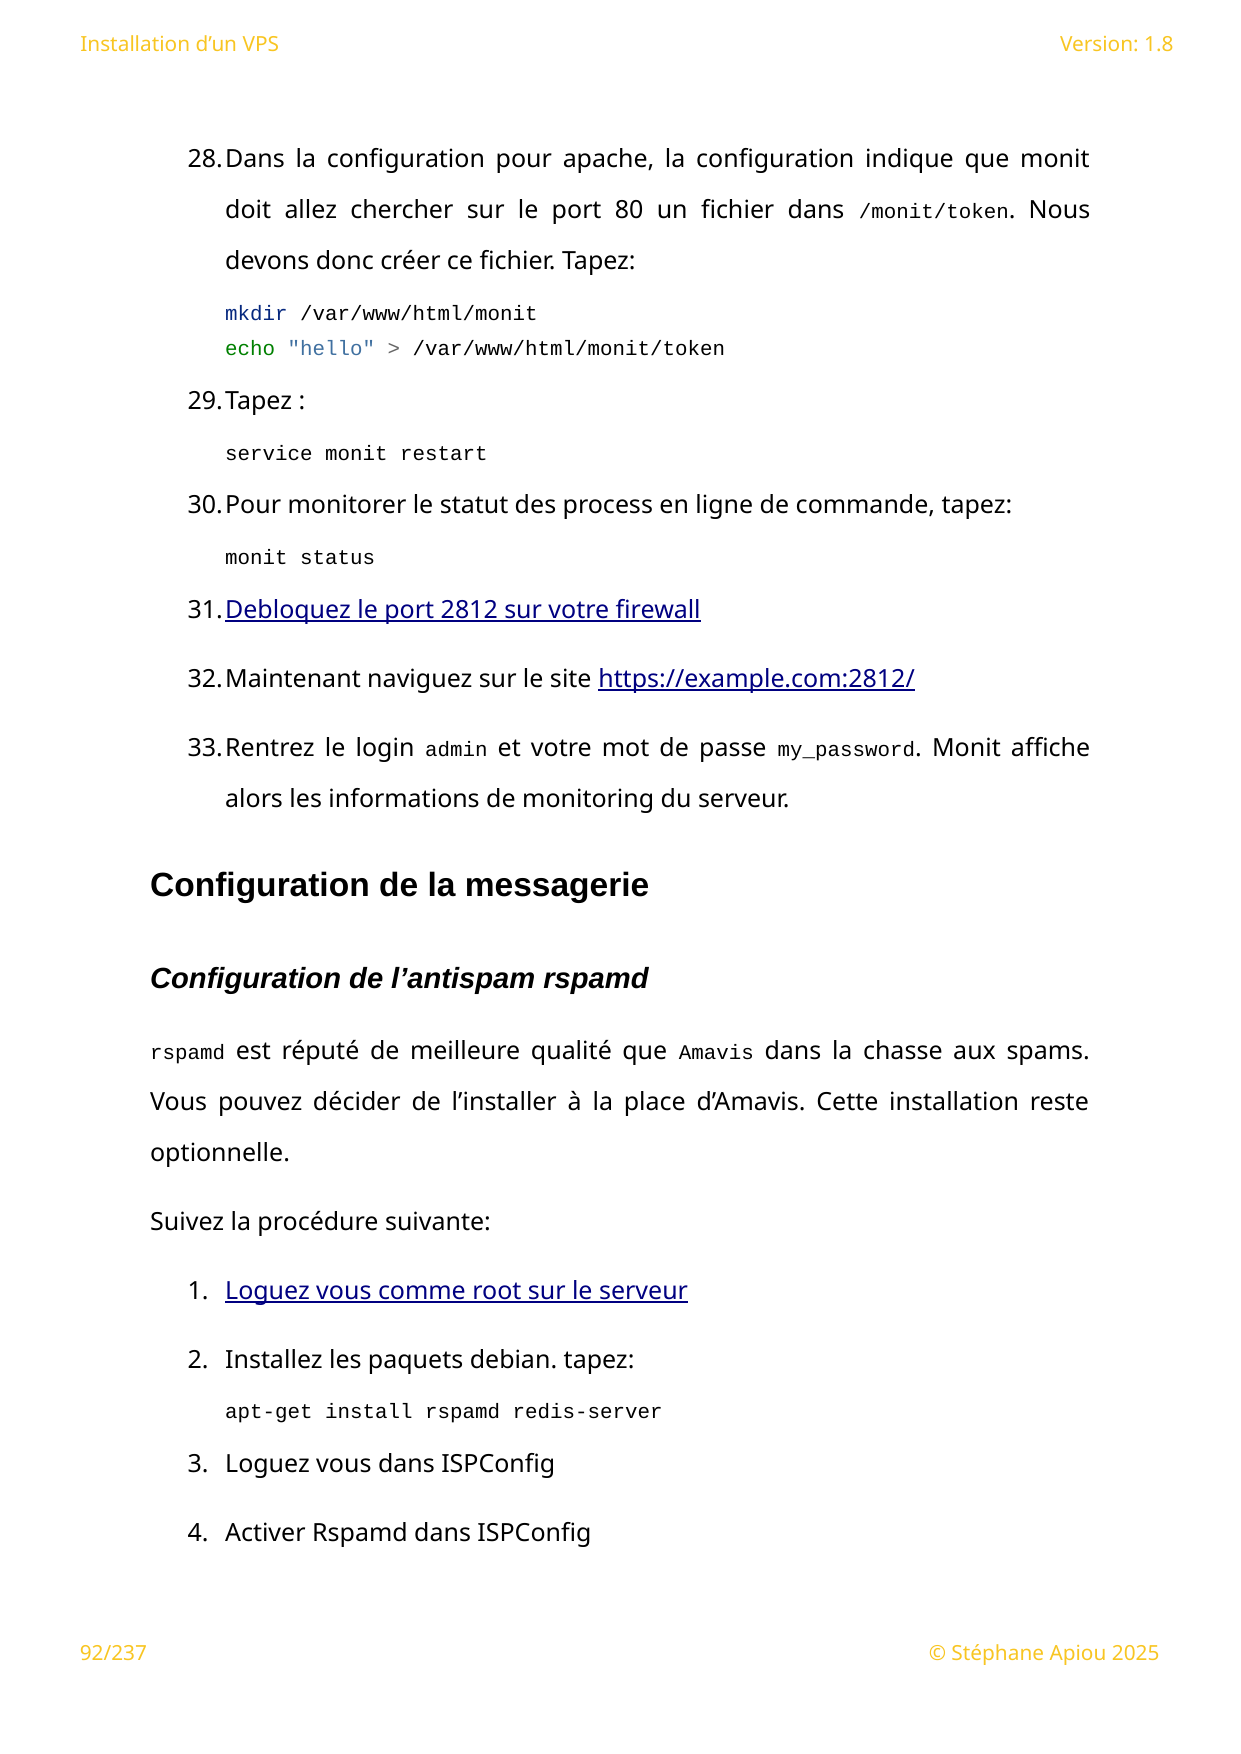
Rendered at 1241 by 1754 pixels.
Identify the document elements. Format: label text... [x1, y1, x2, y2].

text Suivez la procédure suivante: [150, 1203, 1090, 1238]
list Activer Rspamd dans ISPConfig [187, 1515, 1090, 1549]
list Installez les paquets debian. tapez: [187, 1341, 1090, 1376]
text rspamd est réputé de meilleure qualité que Amavis dans la chasse aux spams. Vous pouvez décider de l’installer à la place d’Amavis. Cette installation reste optionnelle. [150, 1032, 1090, 1169]
list Loguez vous dans ISPConfig [187, 1446, 1090, 1480]
subtitle Configuration de l’antispam rspamd [150, 961, 1090, 994]
list mkdir /var/www/html/monit [187, 303, 1090, 326]
list service monit restart [187, 443, 1090, 466]
list echo "hello" > /var/www/html/monit/token [187, 338, 1090, 362]
list Loguez vous comme root sur le serveur [187, 1272, 1090, 1307]
list Dans la configuration pour apache, la configuration indique que monit doit allez chercher sur le port 80 un fichier dans /monit/token. Nous devons donc créer ce fichier. Tapez: [187, 141, 1090, 277]
list apt-get install rspamd redis-server [187, 1401, 1090, 1425]
list Tapez : [187, 383, 1090, 417]
subtitle Configuration de la messagerie [150, 865, 1090, 904]
list Debloquez le port 2812 sur votre firewall [187, 591, 1090, 625]
list Pour monitorer le statut des process en ligne de commande, tapez: [187, 487, 1090, 521]
list monit status [187, 547, 1090, 571]
list Maintenant naviguez sur le site https://example.com:2812/ [187, 660, 1090, 694]
list Rentrez le login admin et votre mot de passe my_password. Monit affiche alors les informations de monitoring du serveur. [187, 729, 1090, 814]
